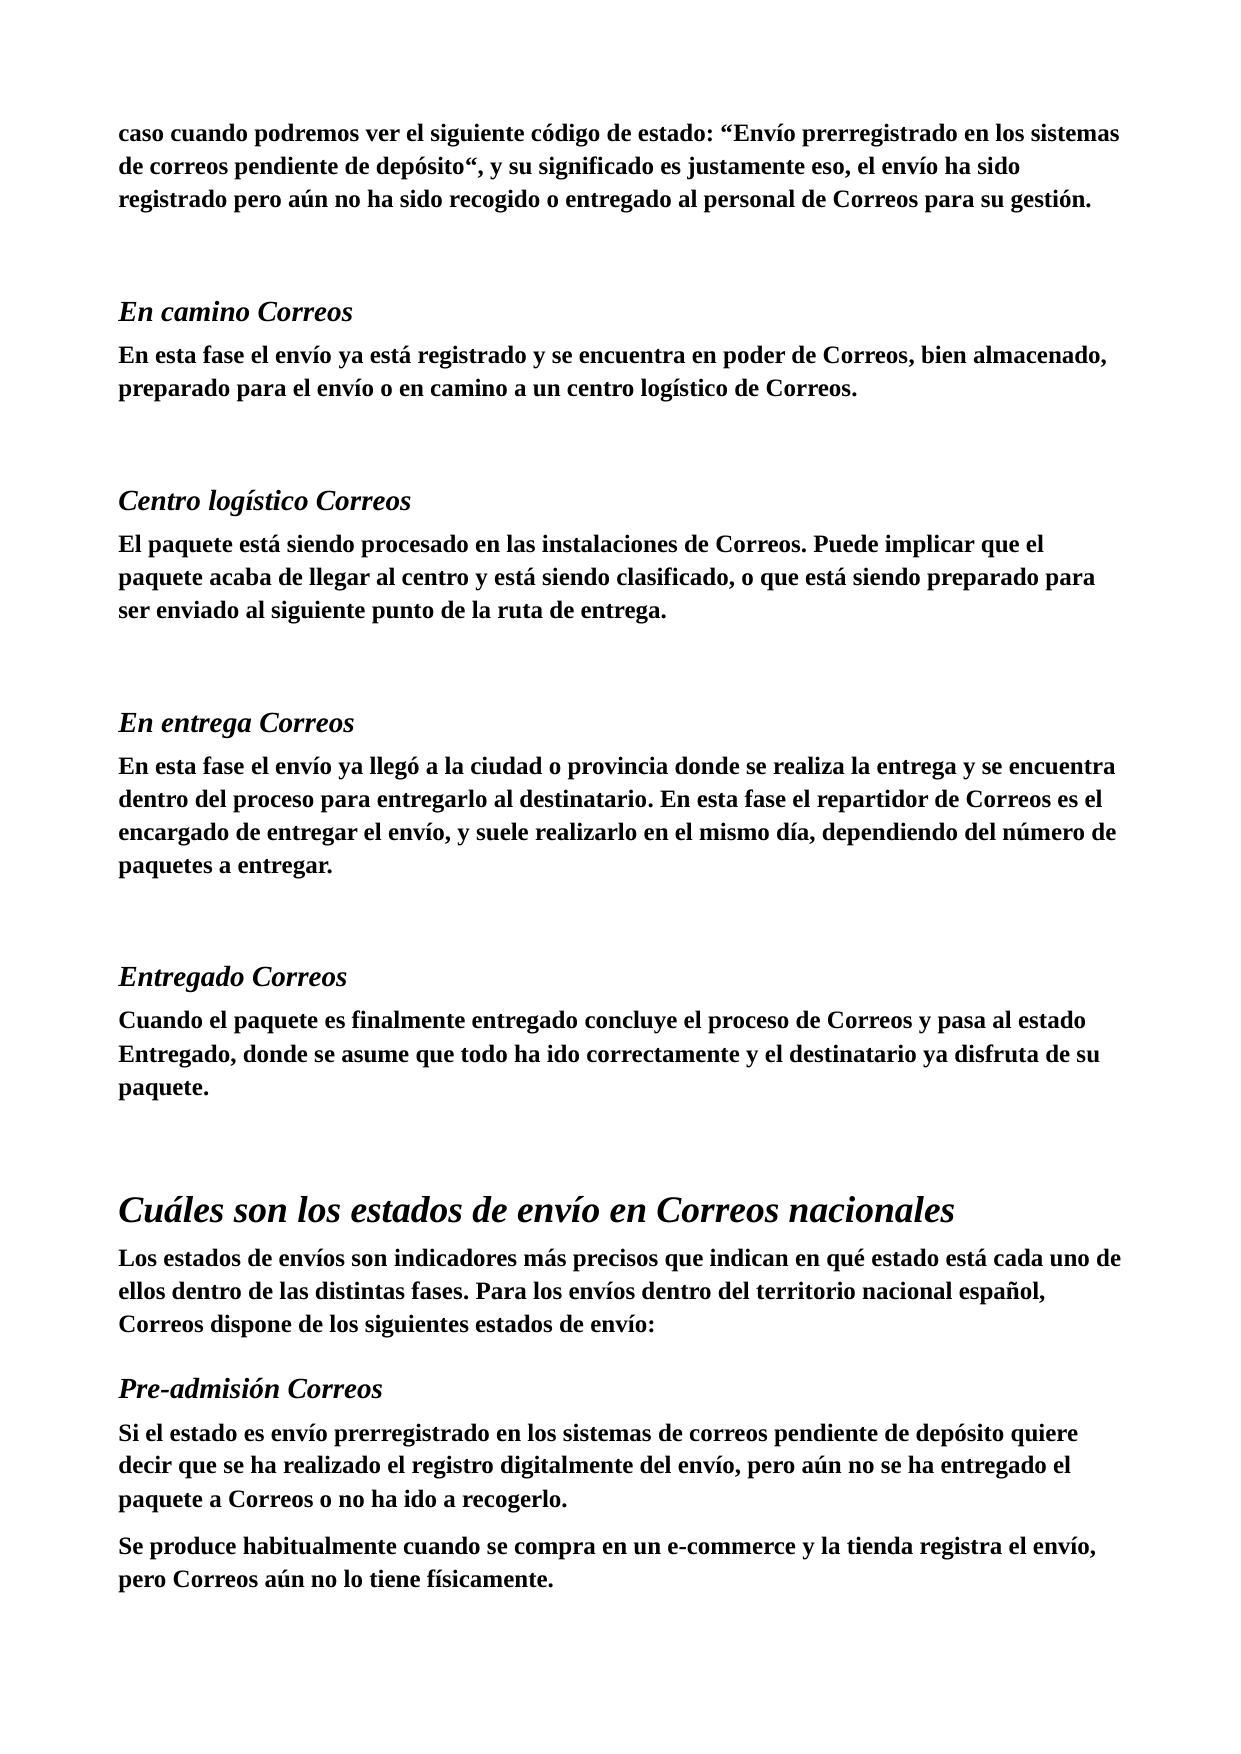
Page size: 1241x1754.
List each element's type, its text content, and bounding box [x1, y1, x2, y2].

subtitle Cuáles son los estados de envío en Correos nacionales [118, 1188, 1122, 1231]
subtitle Pre-admisión Correos [118, 1372, 1122, 1405]
text Si el estado es envío prerregistrado en los sistemas de correos pendiente de depósito quiere decir que se ha realizado el registro digitalmente del envío, pero aún no se ha entregado el paquete a Correos o no ha ido a recogerlo. [118, 1418, 1122, 1512]
text Cuando el paquete es finalmente entregado concluye el proceso de Correos y pasa al estado Entregado, donde se asume que todo ha ido correctamente y el destinatario ya disfruta de su paquete. [118, 1006, 1122, 1100]
text caso cuando podremos ver el siguiente código de estado: “Envío prerregistrado en los sistemas de correos pendiente de depósito“, y su significado es justamente eso, el envío ha sido registrado pero aún no ha sido recogido o entregado al personal de Correos para su gestión. [118, 118, 1122, 213]
subtitle En camino Correos [118, 294, 1122, 327]
text Se produce habitualmente cuando se compra en un e-commerce y la tienda registra el envío, pero Correos aún no lo tiene físicamente. [118, 1531, 1122, 1593]
subtitle Entregado Correos [118, 959, 1122, 993]
text En esta fase el envío ya está registrado y se encuentra en poder de Correos, bien almacenado, preparado para el envío o en camino a un centro logístico de Correos. [118, 340, 1122, 402]
text El paquete está siendo procesado en las instalaciones de Correos. Puede implicar que el paquete acaba de llegar al centro y está siendo clasificado, o que está siendo preparado para ser enviado al siguiente punto de la ruta de entrega. [118, 529, 1122, 624]
text Los estados de envíos son indicadores más precisos que indican en qué estado está cada uno de ellos dentro de las distintas fases. Para los envíos dentro del territorio nacional español, Correos dispone de los siguientes estados de envío: [118, 1243, 1122, 1338]
subtitle En entrega Correos [118, 705, 1122, 738]
subtitle Centro logístico Correos [118, 483, 1122, 516]
text En esta fase el envío ya llegó a la ciudad o provincia donde se realiza la entrega y se encuentra dentro del proceso para entregarlo al destinatario. En esta fase el repartidor de Correos es el encargado de entregar el envío, y suele realizarlo en el mismo día, dependiendo del número de paquetes a entregar. [118, 751, 1122, 878]
